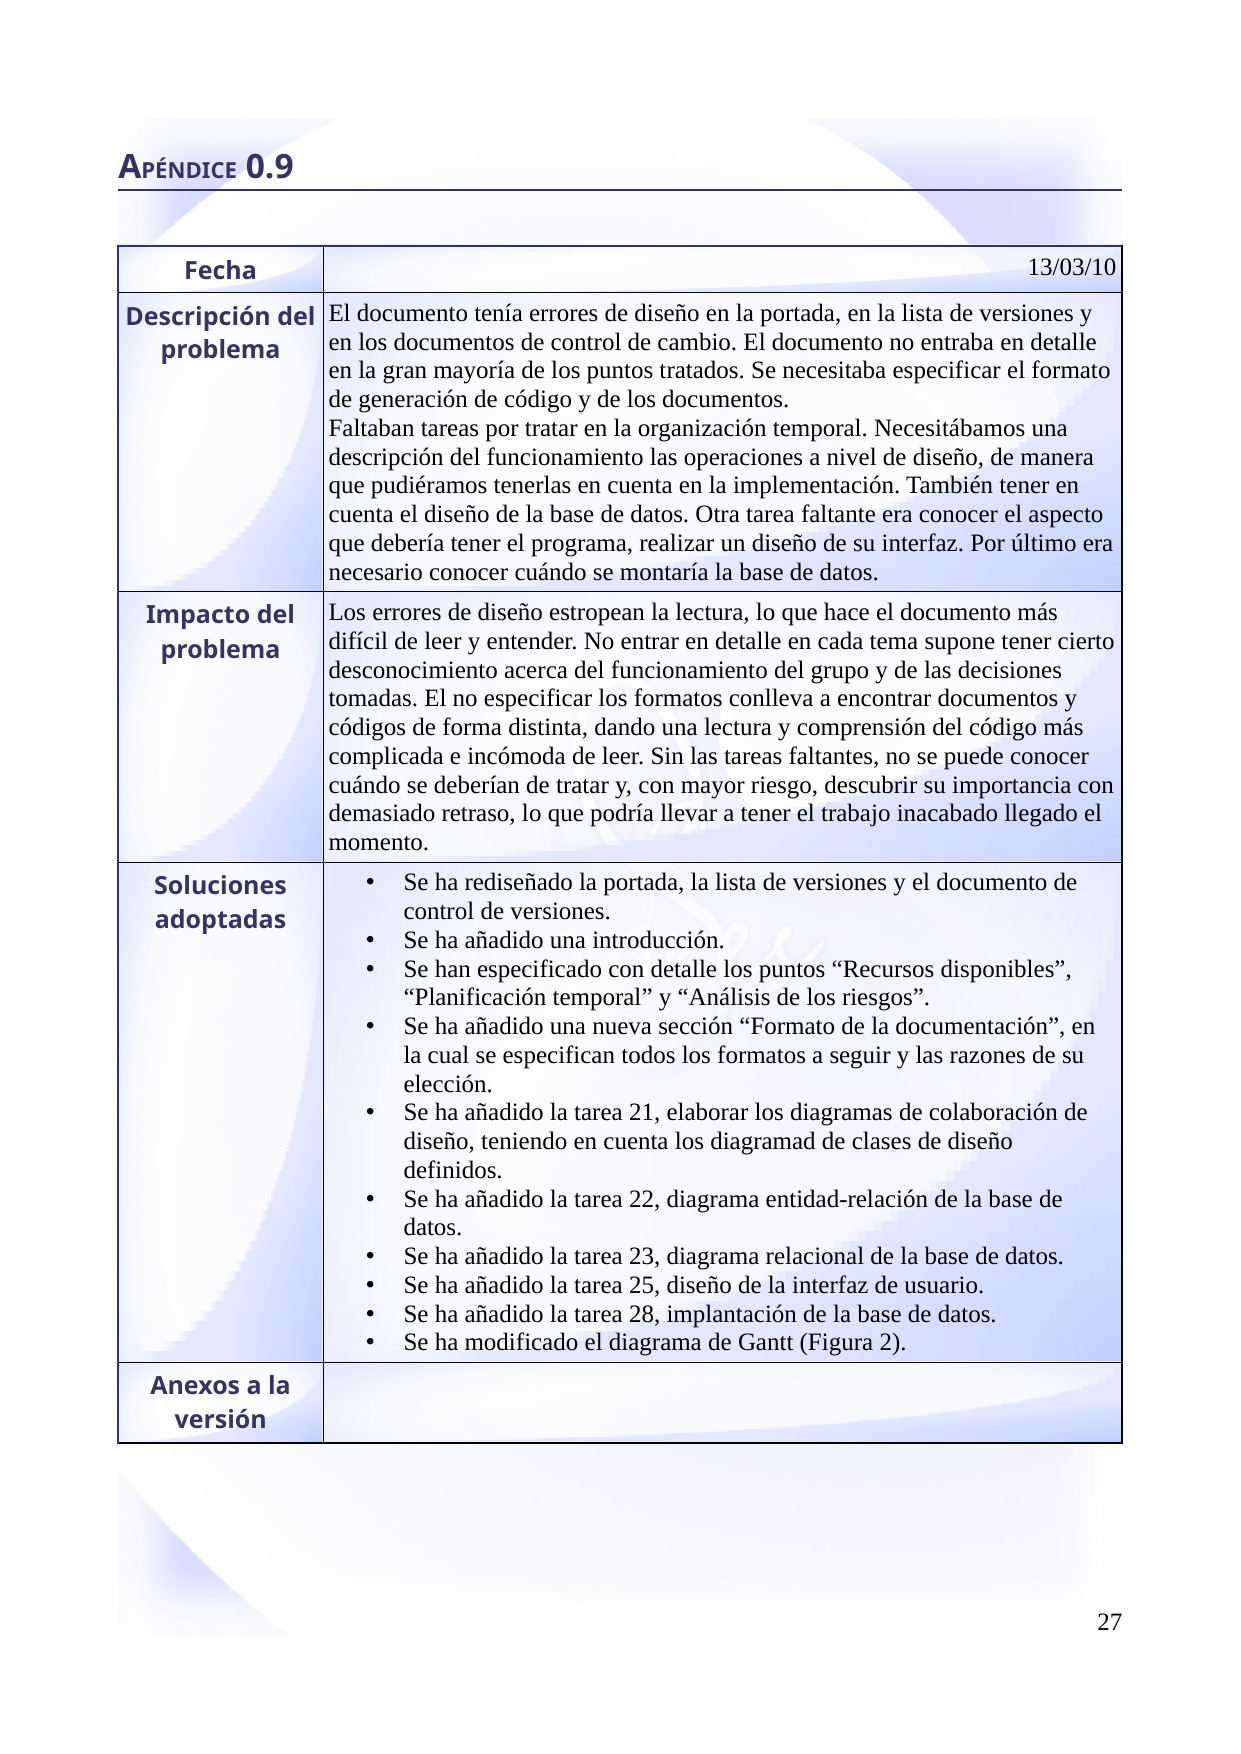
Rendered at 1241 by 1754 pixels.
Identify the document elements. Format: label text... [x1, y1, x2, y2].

picture [118, 191, 1122, 245]
picture [118, 1444, 1122, 1636]
table_cell El documento tenía errores de diseño en la portada, en la lista de versiones y en los documentos de control de cambio. El documento no entraba en detalle en la gran mayoría de los puntos tratados. Se necesitaba especificar el formato de generación de código y de los documentos. Faltaban tareas por tratar en la organización temporal. Necesitábamos una descripción del funcionamiento las operaciones a nivel de diseño, de manera que pudiéramos tenerlas en cuenta en la implementación. También tener en cuenta el diseño de la base de datos. Otra tarea faltante era conocer el aspecto que debería tener el programa, realizar un diseño de su interfaz. Por último era necesario conocer cuándo se montaría la base de datos. [324, 293, 1121, 591]
subtitle Apéndice 0.9 [118, 143, 1122, 189]
table_cell [324, 1363, 1121, 1442]
table_cell Soluciones adoptadas [119, 863, 323, 1362]
table_cell Los errores de diseño estropean la lectura, lo que hace el documento más difícil de leer y entender. No entrar en detalle en cada tema supone tener cierto desconocimiento acerca del funcionamiento del grupo y de las decisiones tomadas. El no especificar los formatos conlleva a encontrar documentos y códigos de forma distinta, dando una lectura y comprensión del código más complicada e incómoda de leer. Sin las tareas faltantes, no se puede conocer cuándo se deberían de tratar y, con mayor riesgo, descubrir su importancia con demasiado retraso, lo que podría llevar a tener el trabajo inacabado llegado el momento. [324, 592, 1121, 862]
table_header 13/03/10 [324, 247, 1121, 292]
table_cell Impacto del problema [119, 592, 323, 862]
picture [118, 118, 1122, 143]
table_cell Descripción del problema [119, 293, 323, 591]
table_header Fecha [119, 247, 323, 292]
table_cell Anexos a la versión [119, 1363, 323, 1442]
table_cell Se ha rediseñado la portada, la lista de versiones y el documento de control de versiones. Se ha añadido una introducción. Se han especificado con detalle los puntos “Recursos disponibles”, “Planificación temporal” y “Análisis de los riesgos”. Se ha añadido una nueva sección “Formato de la documentación”, en la cual se especifican todos los formatos a seguir y las razones de su elección. Se ha añadido la tarea 21, elaborar los diagramas de colaboración de diseño, teniendo en cuenta los diagramad de clases de diseño definidos. Se ha añadido la tarea 22, diagrama entidad-relación de la base de datos. Se ha añadido la tarea 23, diagrama relacional de la base de datos. Se ha añadido la tarea 25, diseño de la interfaz de usuario. Se ha añadido la tarea 28, implantación de la base de datos. Se ha modificado el diagrama de Gantt (Figura 2). [324, 863, 1121, 1362]
